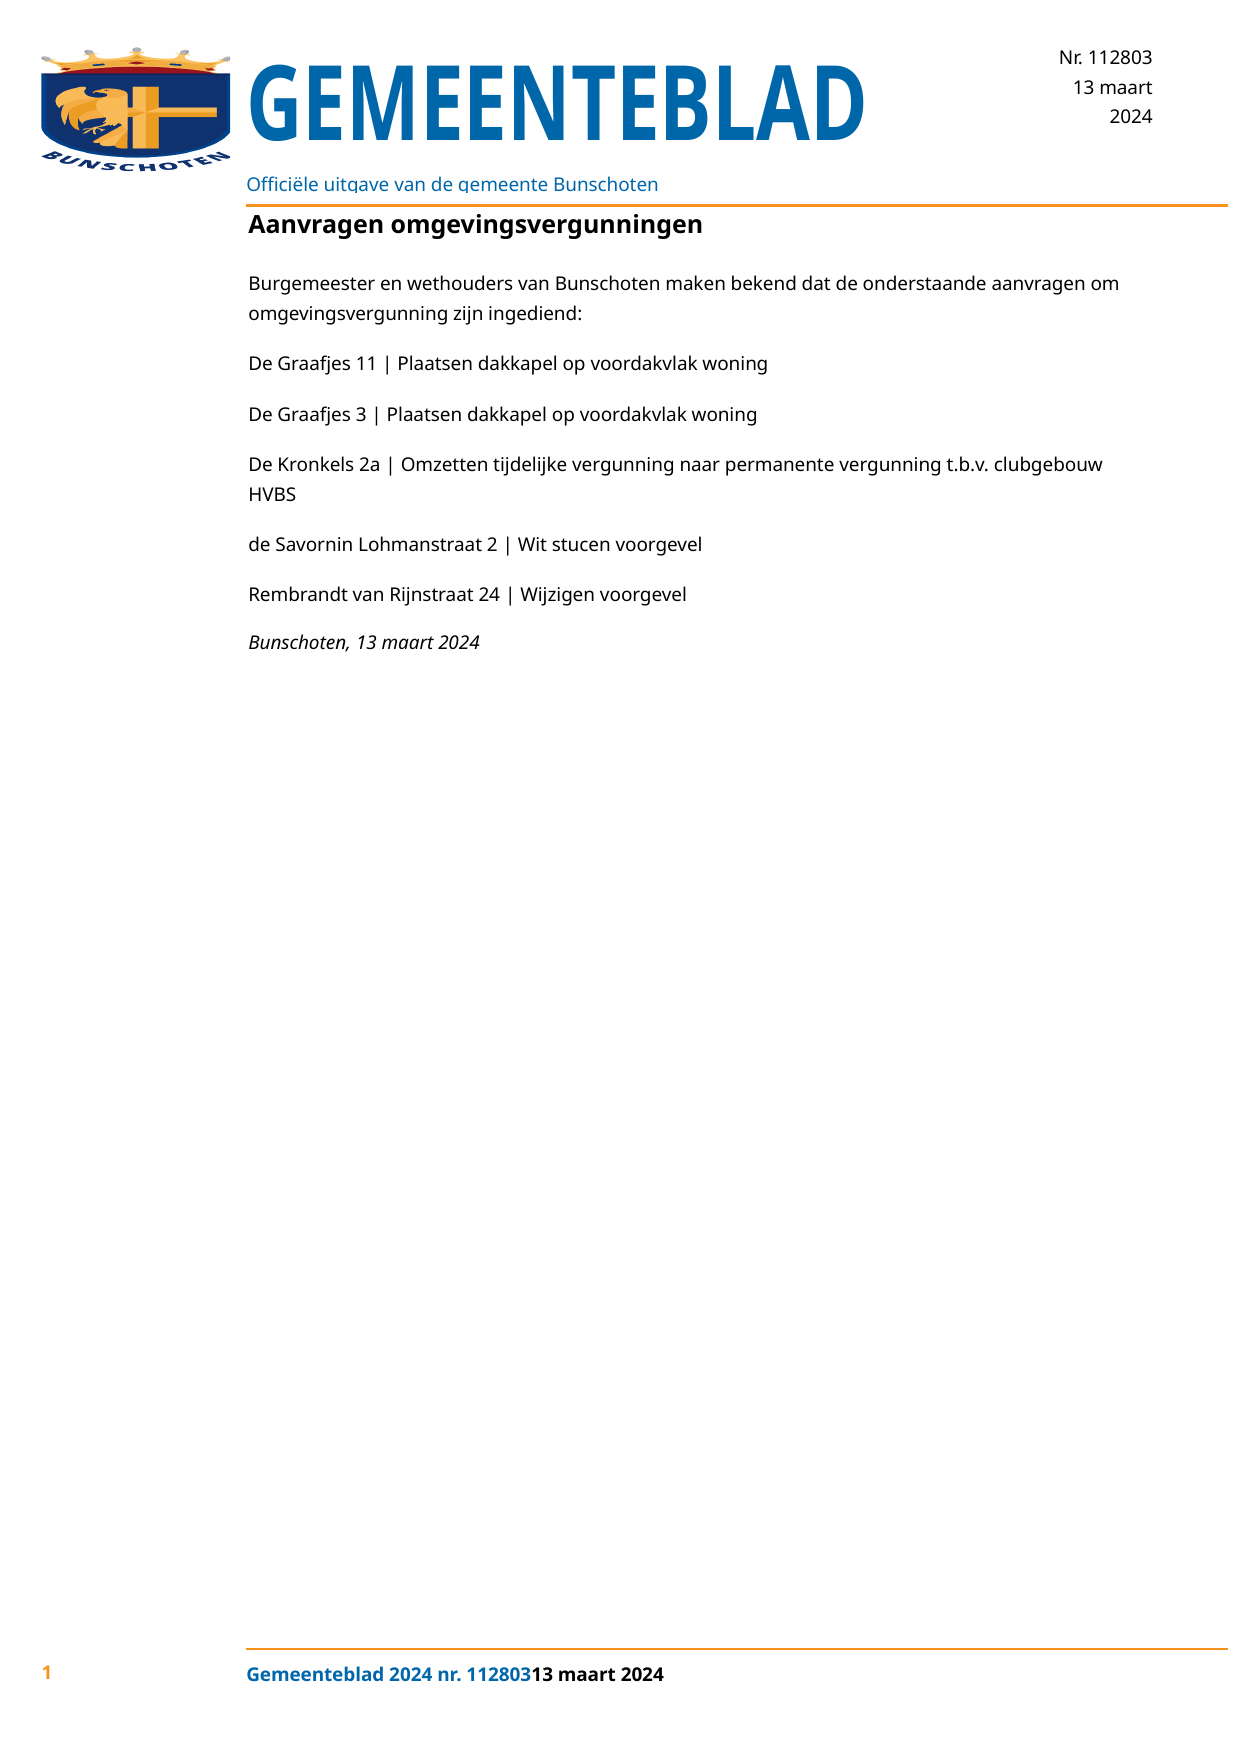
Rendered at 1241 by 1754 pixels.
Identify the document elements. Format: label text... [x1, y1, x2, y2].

text Bunschoten, 13 maart 2024 [248, 629, 1152, 655]
text Burgemeester en wethouders van Bunschoten maken bekend dat de onderstaande aanvragen om omgevingsvergunning zijn ingediend: [248, 270, 1152, 326]
text De Graafjes 3 | Plaatsen dakkapel op voordakvlak woning [248, 401, 1152, 426]
text De Graafjes 11 | Plaatsen dakkapel op voordakvlak woning [248, 350, 1152, 376]
picture [41, 47, 231, 172]
text De Kronkels 2a | Omzetten tijdelijke vergunning naar permanente vergunning t.b.v. clubgebouw HVBS [248, 451, 1152, 506]
text Aanvragen omgevingsvergunningen [248, 207, 1152, 241]
text Rembrandt van Rijnstraat 24 | Wijzigen voorgevel [248, 582, 1152, 607]
text de Savornin Lohmanstraat 2 | Wit stucen voorgevel [248, 531, 1152, 557]
